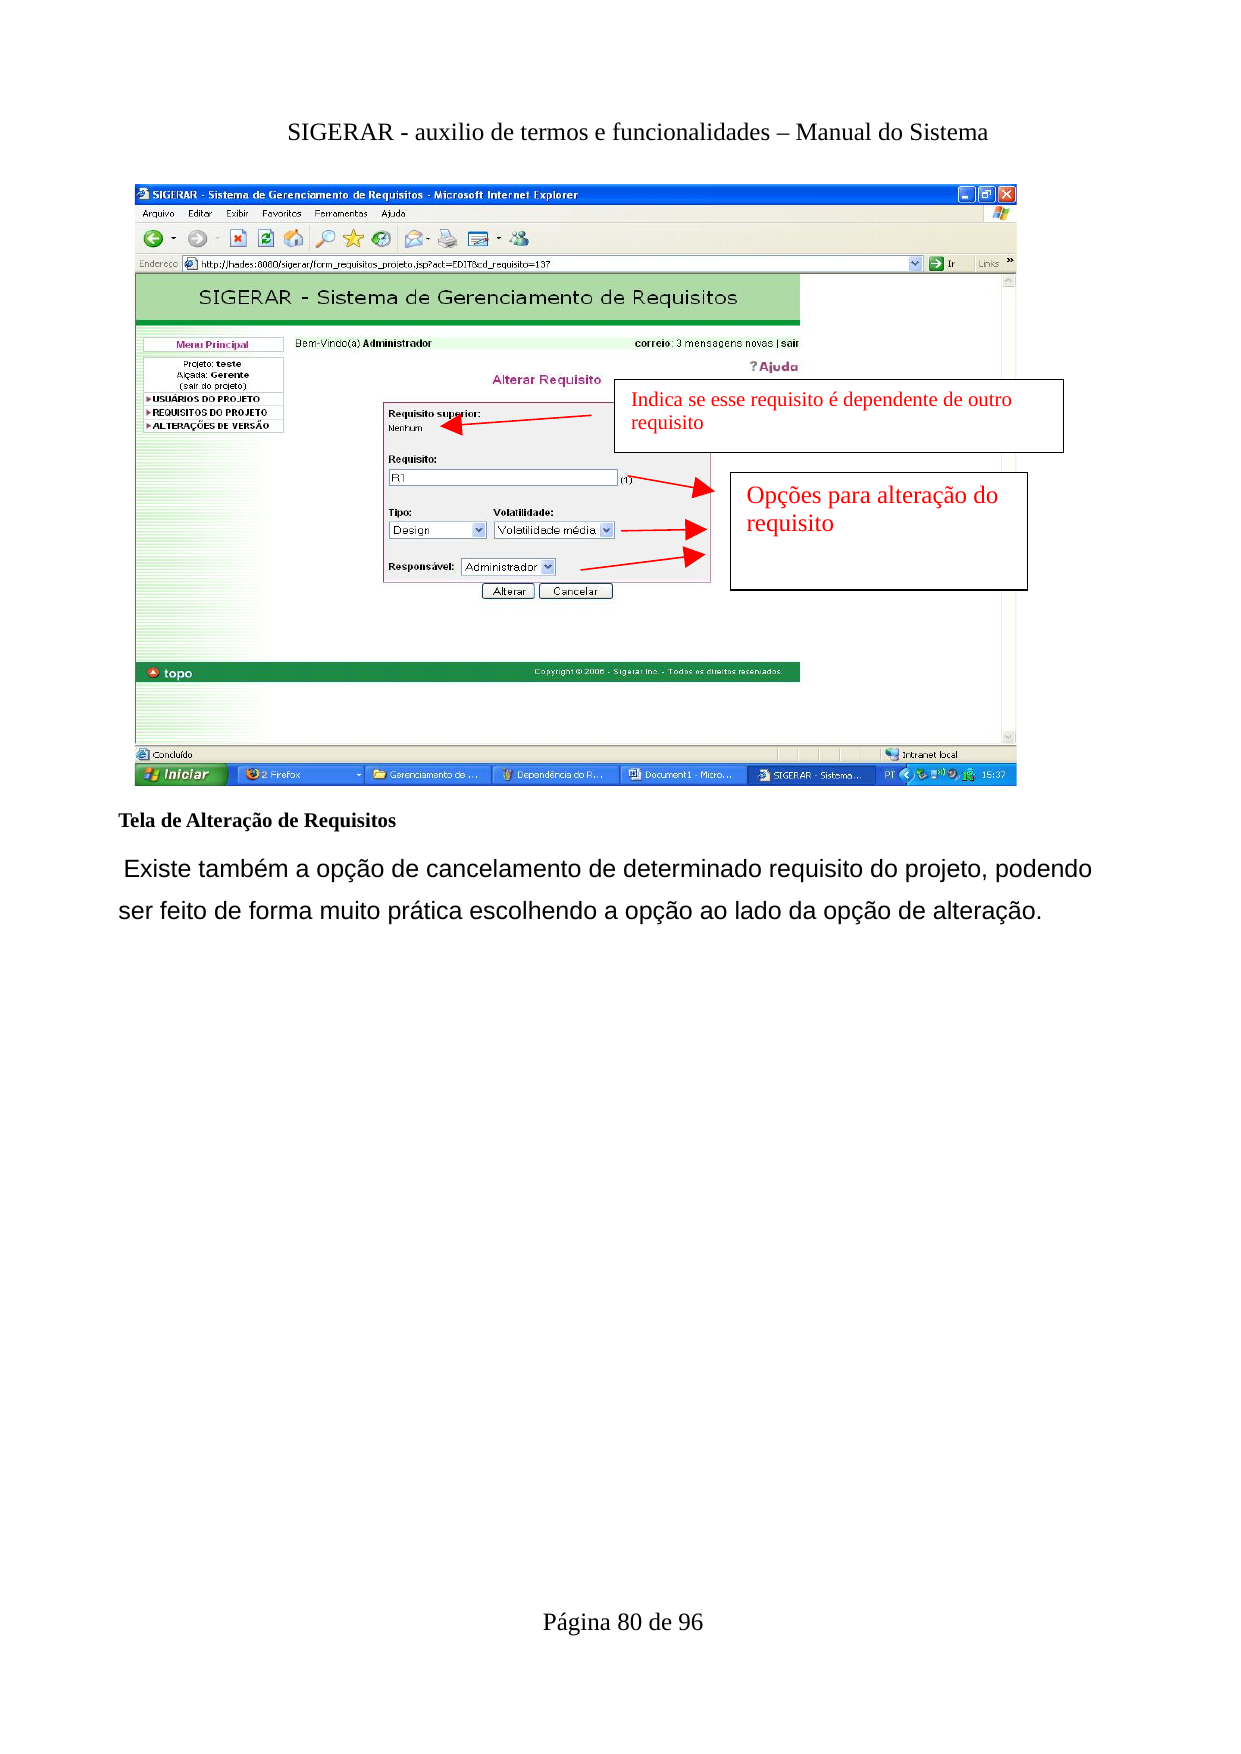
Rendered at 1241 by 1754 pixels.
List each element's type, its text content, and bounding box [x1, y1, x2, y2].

text Existe também a opção de cancelamento de determinado requisito do projeto, podendo ser feito de forma muito prática escolhendo a opção ao lado da opção de alteração. [118, 855, 1134, 924]
picture [134, 184, 1017, 786]
text Indica se esse requisito é dependente de outro requisito [631, 388, 1048, 434]
text Tela de Alteração de Requisitos [118, 808, 1134, 832]
text Opções para alteração do requisito [746, 481, 1012, 536]
